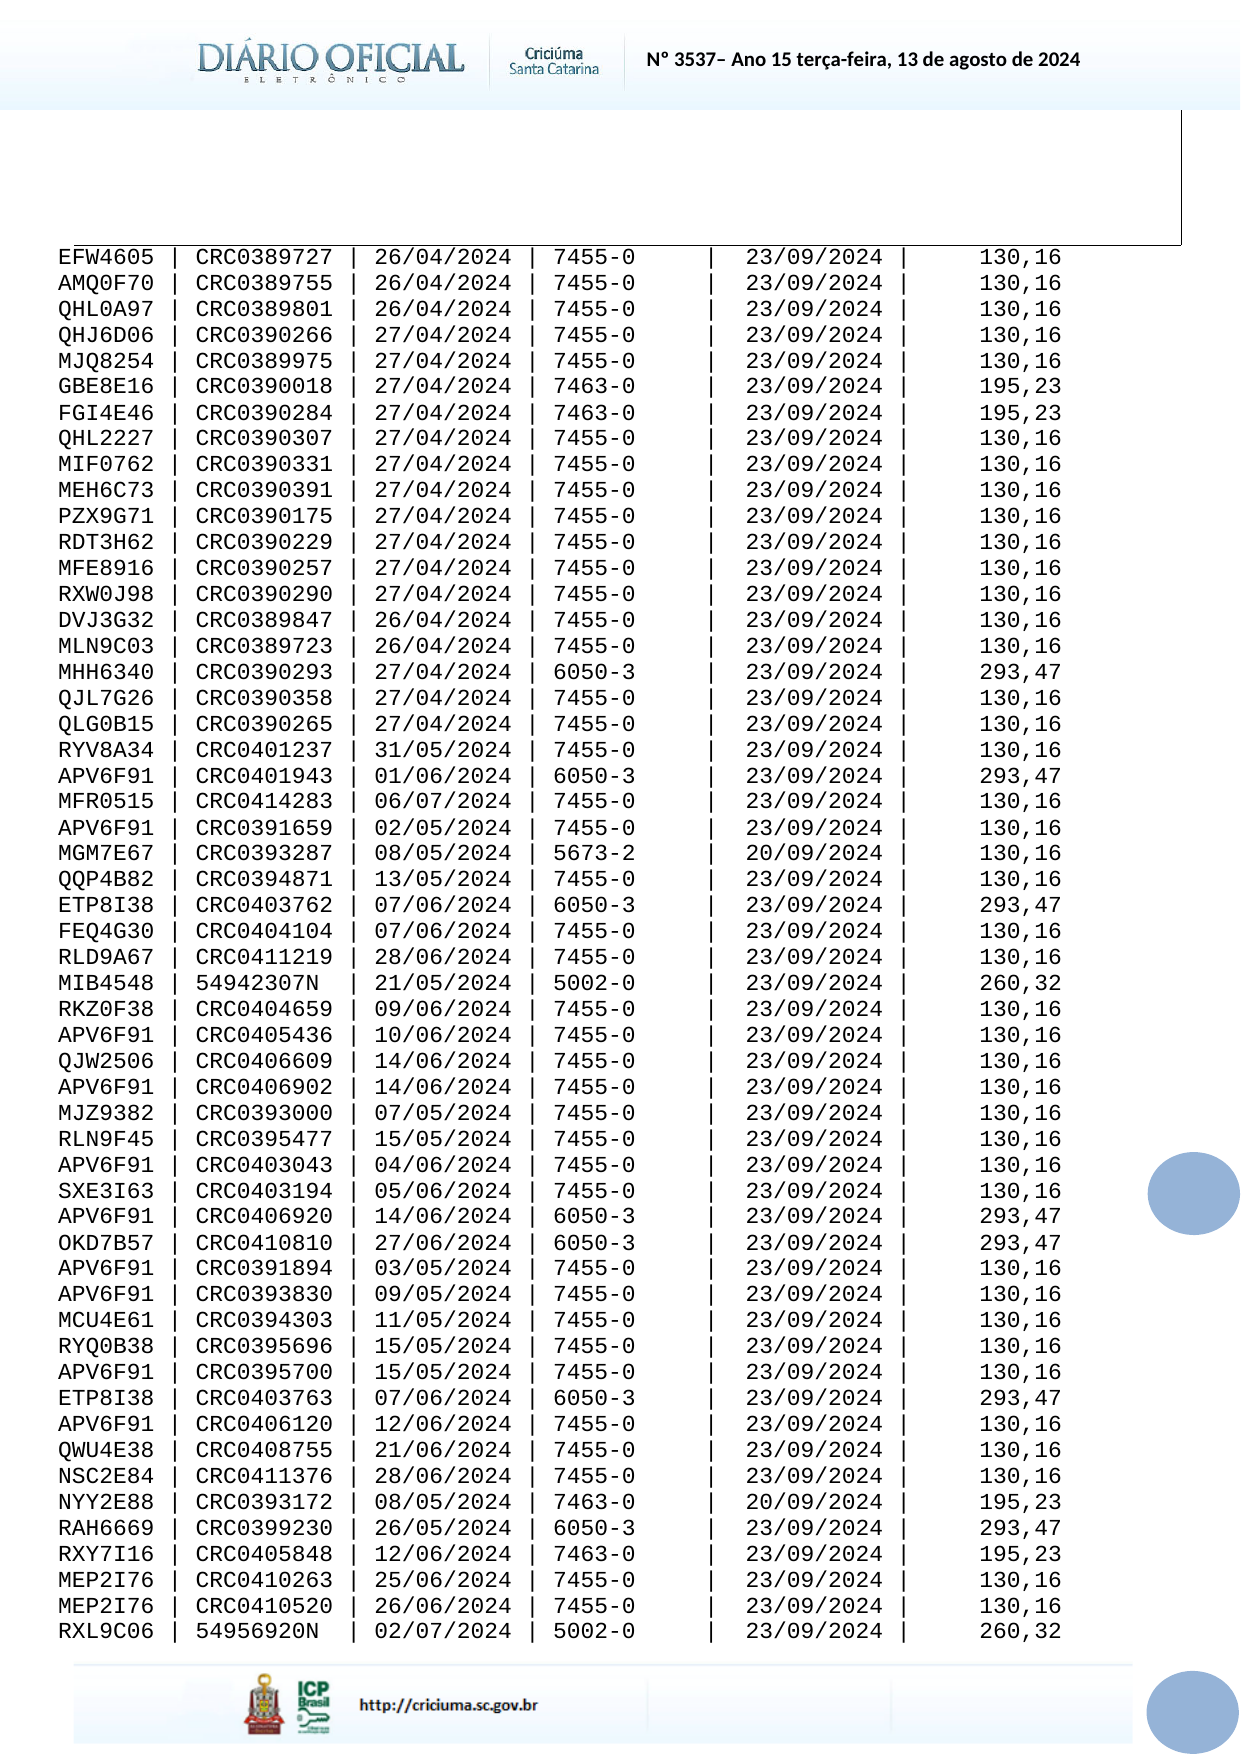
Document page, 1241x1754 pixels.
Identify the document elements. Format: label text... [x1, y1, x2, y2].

text SXE3I63 | CRC0403194 | 05/06/2024 | 7455-0 | 23/09/2024 | 130,16 [44, 1179, 1150, 1205]
text RYV8A34 | CRC0401237 | 31/05/2024 | 7455-0 | 23/09/2024 | 130,16 [44, 738, 1181, 764]
text PZX9G71 | CRC0390175 | 27/04/2024 | 7455-0 | 23/09/2024 | 130,16 [44, 504, 1181, 531]
text DVJ3G32 | CRC0389847 | 26/04/2024 | 7455-0 | 23/09/2024 | 130,16 [44, 608, 1181, 634]
text QJW2506 | CRC0406609 | 14/06/2024 | 7455-0 | 23/09/2024 | 130,16 [44, 1049, 1181, 1075]
text APV6F91 | CRC0401943 | 01/06/2024 | 6050-3 | 23/09/2024 | 293,47 [44, 764, 1181, 790]
text MFE8916 | CRC0390257 | 27/04/2024 | 7455-0 | 23/09/2024 | 130,16 [44, 556, 1181, 582]
text QQP4B82 | CRC0394871 | 13/05/2024 | 7455-0 | 23/09/2024 | 130,16 [44, 868, 1181, 894]
text MEP2I76 | CRC0410520 | 26/06/2024 | 7455-0 | 23/09/2024 | 130,16 [44, 1594, 1181, 1620]
text RKZ0F38 | CRC0404659 | 09/06/2024 | 7455-0 | 23/09/2024 | 130,16 [44, 997, 1181, 1023]
text OKD7B57 | CRC0410810 | 27/06/2024 | 6050-3 | 23/09/2024 | 293,47 [44, 1231, 1181, 1257]
text MLN9C03 | CRC0389723 | 26/04/2024 | 7455-0 | 23/09/2024 | 130,16 [44, 634, 1181, 660]
text MJQ8254 | CRC0389975 | 27/04/2024 | 7455-0 | 23/09/2024 | 130,16 [44, 349, 1181, 375]
text APV6F91 | CRC0406920 | 14/06/2024 | 6050-3 | 23/09/2024 | 293,47 [44, 1205, 1171, 1231]
text MEP2I76 | CRC0410263 | 25/06/2024 | 7455-0 | 23/09/2024 | 130,16 [44, 1568, 1181, 1594]
text APV6F91 | CRC0391659 | 02/05/2024 | 7455-0 | 23/09/2024 | 130,16 [44, 816, 1181, 842]
text RDT3H62 | CRC0390229 | 27/04/2024 | 7455-0 | 23/09/2024 | 130,16 [44, 531, 1181, 556]
text APV6F91 | CRC0405436 | 10/06/2024 | 7455-0 | 23/09/2024 | 130,16 [44, 1023, 1181, 1049]
text APV6F91 | CRC0391894 | 03/05/2024 | 7455-0 | 23/09/2024 | 130,16 [44, 1257, 1181, 1283]
text APV6F91 | CRC0393830 | 09/05/2024 | 7455-0 | 23/09/2024 | 130,16 [44, 1283, 1181, 1309]
text RXW0J98 | CRC0390290 | 27/04/2024 | 7455-0 | 23/09/2024 | 130,16 [44, 582, 1181, 608]
text APV6F91 | CRC0395700 | 15/05/2024 | 7455-0 | 23/09/2024 | 130,16 [44, 1361, 1181, 1386]
text QHJ6D06 | CRC0390266 | 27/04/2024 | 7455-0 | 23/09/2024 | 130,16 [44, 323, 1181, 349]
text GBE8E16 | CRC0390018 | 27/04/2024 | 7463-0 | 23/09/2024 | 195,23 [44, 375, 1181, 401]
text RAH6669 | CRC0399230 | 26/05/2024 | 6050-3 | 23/09/2024 | 293,47 [44, 1516, 1181, 1542]
text FEQ4G30 | CRC0404104 | 07/06/2024 | 7455-0 | 23/09/2024 | 130,16 [44, 919, 1181, 946]
text AMQ0F70 | CRC0389755 | 26/04/2024 | 7455-0 | 23/09/2024 | 130,16 [44, 271, 1181, 297]
text RLN9F45 | CRC0395477 | 15/05/2024 | 7455-0 | 23/09/2024 | 130,16 [44, 1127, 1181, 1153]
text NYY2E88 | CRC0393172 | 08/05/2024 | 7463-0 | 20/09/2024 | 195,23 [44, 1490, 1181, 1516]
text MIF0762 | CRC0390331 | 27/04/2024 | 7455-0 | 23/09/2024 | 130,16 [44, 453, 1181, 479]
text EFW4605 | CRC0389727 | 26/04/2024 | 7455-0 | 23/09/2024 | 130,16 [44, 245, 1181, 271]
text QHL0A97 | CRC0389801 | 26/04/2024 | 7455-0 | 23/09/2024 | 130,16 [44, 297, 1181, 323]
text QJL7G26 | CRC0390358 | 27/04/2024 | 7455-0 | 23/09/2024 | 130,16 [44, 686, 1181, 712]
text APV6F91 | CRC0406902 | 14/06/2024 | 7455-0 | 23/09/2024 | 130,16 [44, 1075, 1181, 1101]
text MGM7E67 | CRC0393287 | 08/05/2024 | 5673-2 | 20/09/2024 | 130,16 [44, 842, 1181, 868]
text QLG0B15 | CRC0390265 | 27/04/2024 | 7455-0 | 23/09/2024 | 130,16 [44, 712, 1181, 738]
text ETP8I38 | CRC0403762 | 07/06/2024 | 6050-3 | 23/09/2024 | 293,47 [44, 894, 1181, 919]
text MCU4E61 | CRC0394303 | 11/05/2024 | 7455-0 | 23/09/2024 | 130,16 [44, 1309, 1181, 1334]
text RYQ0B38 | CRC0395696 | 15/05/2024 | 7455-0 | 23/09/2024 | 130,16 [44, 1334, 1181, 1361]
text NSC2E84 | CRC0411376 | 28/06/2024 | 7455-0 | 23/09/2024 | 130,16 [44, 1464, 1181, 1490]
text RLD9A67 | CRC0411219 | 28/06/2024 | 7455-0 | 23/09/2024 | 130,16 [44, 946, 1181, 971]
text MHH6340 | CRC0390293 | 27/04/2024 | 6050-3 | 23/09/2024 | 293,47 [44, 660, 1181, 686]
text RXL9C06 | 54956920N | 02/07/2024 | 5002-0 | 23/09/2024 | 260,32 [44, 1620, 1181, 1646]
text ETP8I38 | CRC0403763 | 07/06/2024 | 6050-3 | 23/09/2024 | 293,47 [44, 1386, 1181, 1412]
text MEH6C73 | CRC0390391 | 27/04/2024 | 7455-0 | 23/09/2024 | 130,16 [44, 479, 1181, 504]
text QWU4E38 | CRC0408755 | 21/06/2024 | 7455-0 | 23/09/2024 | 130,16 [44, 1438, 1181, 1464]
text RXY7I16 | CRC0405848 | 12/06/2024 | 7463-0 | 23/09/2024 | 195,23 [44, 1542, 1181, 1568]
text MFR0515 | CRC0414283 | 06/07/2024 | 7455-0 | 23/09/2024 | 130,16 [44, 790, 1181, 816]
text FGI4E46 | CRC0390284 | 27/04/2024 | 7463-0 | 23/09/2024 | 195,23 [44, 401, 1181, 427]
text APV6F91 | CRC0406120 | 12/06/2024 | 7455-0 | 23/09/2024 | 130,16 [44, 1412, 1181, 1438]
text QHL2227 | CRC0390307 | 27/04/2024 | 7455-0 | 23/09/2024 | 130,16 [44, 427, 1181, 453]
text APV6F91 | CRC0403043 | 04/06/2024 | 7455-0 | 23/09/2024 | 130,16 [44, 1153, 1180, 1179]
text MJZ9382 | CRC0393000 | 07/05/2024 | 7455-0 | 23/09/2024 | 130,16 [44, 1101, 1181, 1127]
text MIB4548 | 54942307N | 21/05/2024 | 5002-0 | 23/09/2024 | 260,32 [44, 971, 1181, 997]
